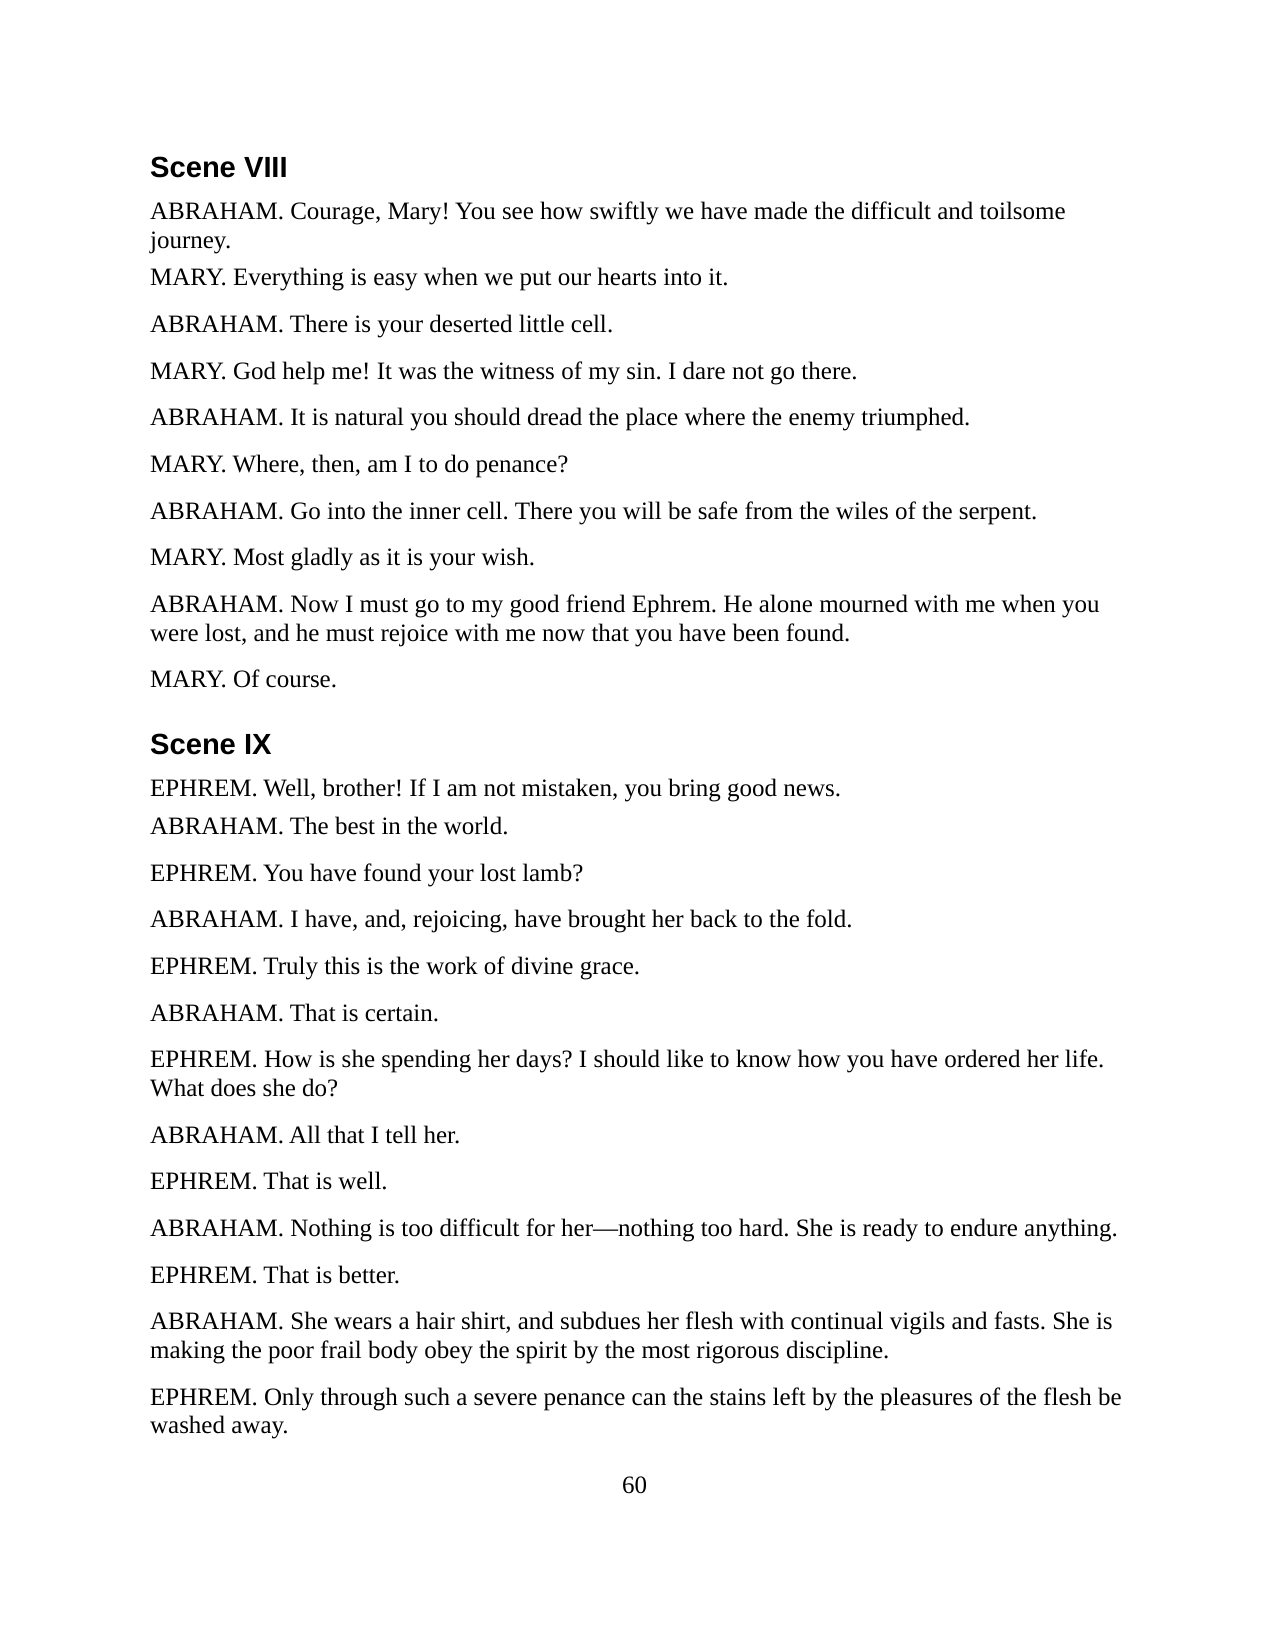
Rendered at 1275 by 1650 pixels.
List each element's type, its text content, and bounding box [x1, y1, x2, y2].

text EPHREM. Truly this is the work of divine grace. [150, 951, 1125, 980]
text ABRAHAM. That is certain. [150, 998, 1125, 1026]
text EPHREM. Only through such a severe penance can the stains left by the pleasures of the flesh be washed away. [150, 1382, 1125, 1439]
text ABRAHAM. I have, and, rejoicing, have brought her back to the fold. [150, 904, 1125, 933]
text ABRAHAM. All that I tell her. [150, 1120, 1125, 1148]
text EPHREM. How is she spending her days? I should like to know how you have ordered her life. What does she do? [150, 1044, 1125, 1102]
text MARY. God help me! It was the witness of my sin. I dare not go there. [150, 356, 1125, 384]
text MARY. Where, then, am I to do penance? [150, 449, 1125, 478]
text ABRAHAM. Nothing is too difficult for her—nothing too hard. She is ready to endure anything. [150, 1213, 1125, 1242]
text EPHREM. That is better. [150, 1260, 1125, 1288]
text ABRAHAM. Courage, Mary! You see how swiftly we have made the difficult and toilsome journey. [150, 196, 1125, 253]
subtitle Scene VIII [150, 150, 1125, 183]
text ABRAHAM. Go into the inner cell. There you will be safe from the wiles of the serpent. [150, 496, 1125, 524]
text MARY. Most gladly as it is your wish. [150, 542, 1125, 571]
subtitle Scene IX [150, 727, 1125, 761]
text ABRAHAM. Now I must go to my good friend Ephrem. He alone mourned with me when you were lost, and he must rejoice with me now that you have been found. [150, 589, 1125, 647]
text ABRAHAM. It is natural you should dread the place where the enemy triumphed. [150, 402, 1125, 431]
text EPHREM. You have found your lost lamb? [150, 858, 1125, 886]
text ABRAHAM. She wears a hair shirt, and subdues her flesh with continual vigils and fasts. She is making the poor frail body obey the spirit by the most rigorous discipline. [150, 1306, 1125, 1364]
text ABRAHAM. There is your deserted little cell. [150, 309, 1125, 338]
text ABRAHAM. The best in the world. [150, 811, 1125, 840]
text MARY. Everything is easy when we put our hearts into it. [150, 262, 1125, 291]
text EPHREM. That is well. [150, 1166, 1125, 1195]
text MARY. Of course. [150, 664, 1125, 693]
text EPHREM. Well, brother! If I am not mistaken, you bring good news. [150, 773, 1125, 802]
